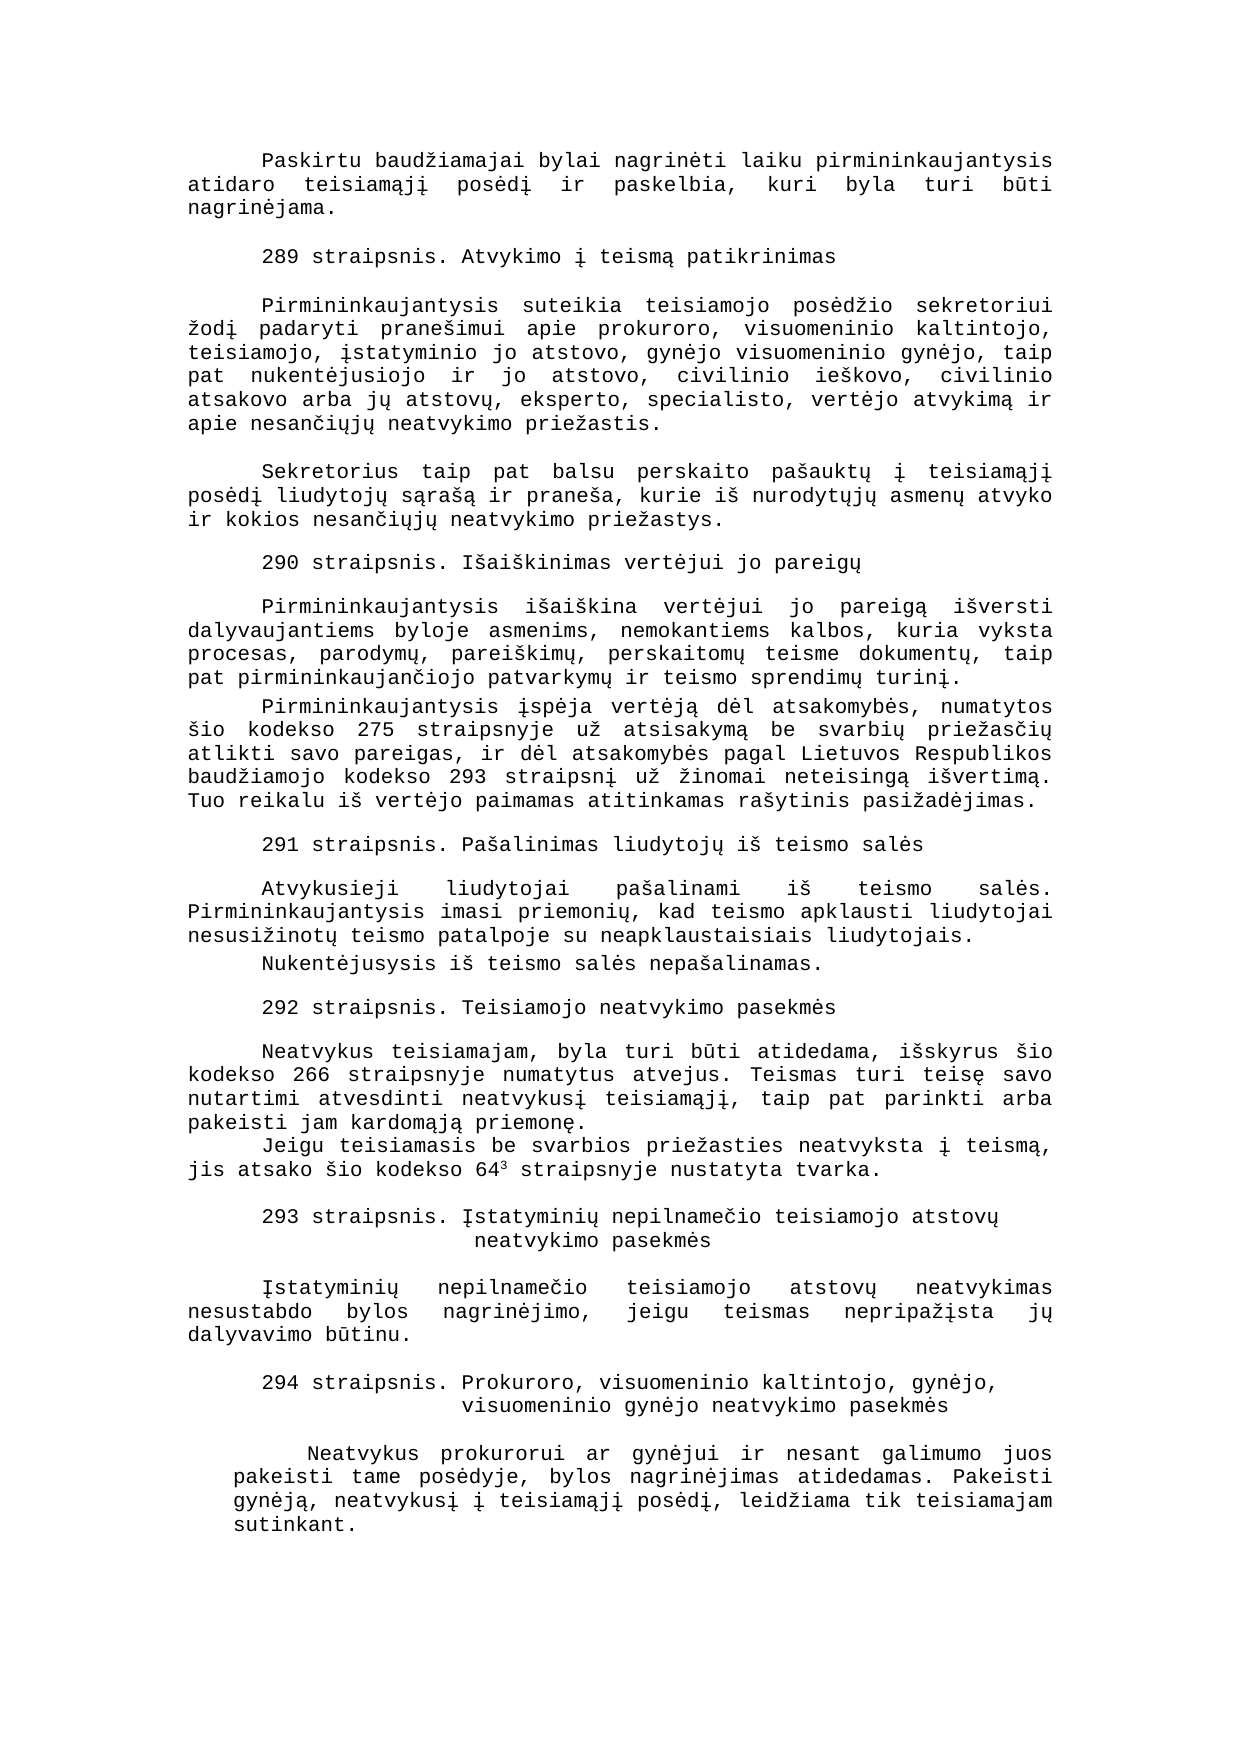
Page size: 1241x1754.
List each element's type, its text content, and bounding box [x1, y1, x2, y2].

text Pirmininkaujantysis suteikia teisiamojo posėdžio sekretoriui žodį padaryti pranešimui apie prokuroro, visuomeninio kaltintojo, teisiamojo, įstatyminio jo atstovo, gynėjo visuomeninio gynėjo, taip pat nukentėjusiojo ir jo atstovo, civilinio ieškovo, civilinio atsakovo arba jų atstovų, eksperto, specialisto, vertėjo atvykimą ir apie nesančiųjų neatvykimo priežastis. [187, 294, 1053, 436]
text Sekretorius taip pat balsu perskaito pašauktų į teisiamąjį posėdį liudytojų sąrašą ir praneša, kurie iš nurodytųjų asmenų atvyko ir kokios nesančiųjų neatvykimo priežastys. [187, 461, 1053, 532]
text 293 straipsnis. Įstatyminių nepilnamečio teisiamojo atstovų [187, 1206, 1053, 1230]
text Neatvykus prokurorui ar gynėjui ir nesant galimumo juos pakeisti tame posėdyje, bylos nagrinėjimas atidedamas. Pakeisti gynėją, neatvykusį į teisiamąjį posėdį, leidžiama tik teisiamajam sutinkant. [233, 1443, 1053, 1537]
text 294 straipsnis. Prokuroro, visuomeninio kaltintojo, gynėjo, [261, 1372, 1053, 1395]
text 291 straipsnis. Pašalinimas liudytojų iš teismo salės [187, 834, 1053, 857]
text Pirmininkaujantysis įspėja vertėją dėl atsakomybės, numatytos šio kodekso 275 straipsnyje už atsisakymą be svarbių priežasčių atlikti savo pareigas, ir dėl atsakomybės pagal Lietuvos Respublikos baudžiamojo kodekso 293 straipsnį už žinomai neteisingą išvertimą. Tuo reikalu iš vertėjo paimamas atitinkamas rašytinis pasižadėjimas. [187, 696, 1053, 814]
text 289 straipsnis. Atvykimo į teismą patikrinimas [187, 246, 1053, 269]
text Neatvykus teisiamajam, byla turi būti atidedama, išskyrus šio kodekso 266 straipsnyje numatytus atvejus. Teismas turi teisę savo nutartimi atvesdinti neatvykusį teisiamąjį, taip pat parinkti arba pakeisti jam kardomąją priemonę. [187, 1041, 1053, 1135]
text Paskirtu baudžiamajai bylai nagrinėti laiku pirmininkaujantysis atidaro teisiamąjį posėdį ir paskelbia, kuri byla turi būti nagrinėjama. [187, 150, 1053, 221]
text neatvykimo pasekmės [187, 1230, 1053, 1253]
text Atvykusieji liudytojai pašalinami iš teismo salės. Pirmininkaujantysis imasi priemonių, kad teismo apklausti liudytojai nesusižinotų teismo patalpoje su neapklaustaisiais liudytojais. [187, 877, 1053, 948]
text Įstatyminių nepilnamečio teisiamojo atstovų neatvykimas nesustabdo bylos nagrinėjimo, jeigu teismas nepripažįsta jų dalyvavimo būtinu. [187, 1277, 1053, 1348]
text 292 straipsnis. Teisiamojo neatvykimo pasekmės [187, 997, 1053, 1021]
text 290 straipsnis. Išaiškinimas vertėjui jo pareigų [187, 552, 1053, 576]
text visuomeninio gynėjo neatvykimo pasekmės [261, 1395, 1053, 1419]
text Jeigu teisiamasis be svarbios priežasties neatvyksta į teismą, jis atsako šio kodekso 643 straipsnyje nustatyta tvarka. [187, 1135, 1053, 1183]
text Nukentėjusysis iš teismo salės nepašalinamas. [187, 953, 1053, 977]
text Pirmininkaujantysis išaiškina vertėjui jo pareigą išversti dalyvaujantiems byloje asmenims, nemokantiems kalbos, kuria vyksta procesas, parodymų, pareiškimų, perskaitomų teisme dokumentų, taip pat pirmininkaujančiojo patvarkymų ir teismo sprendimų turinį. [187, 596, 1053, 691]
